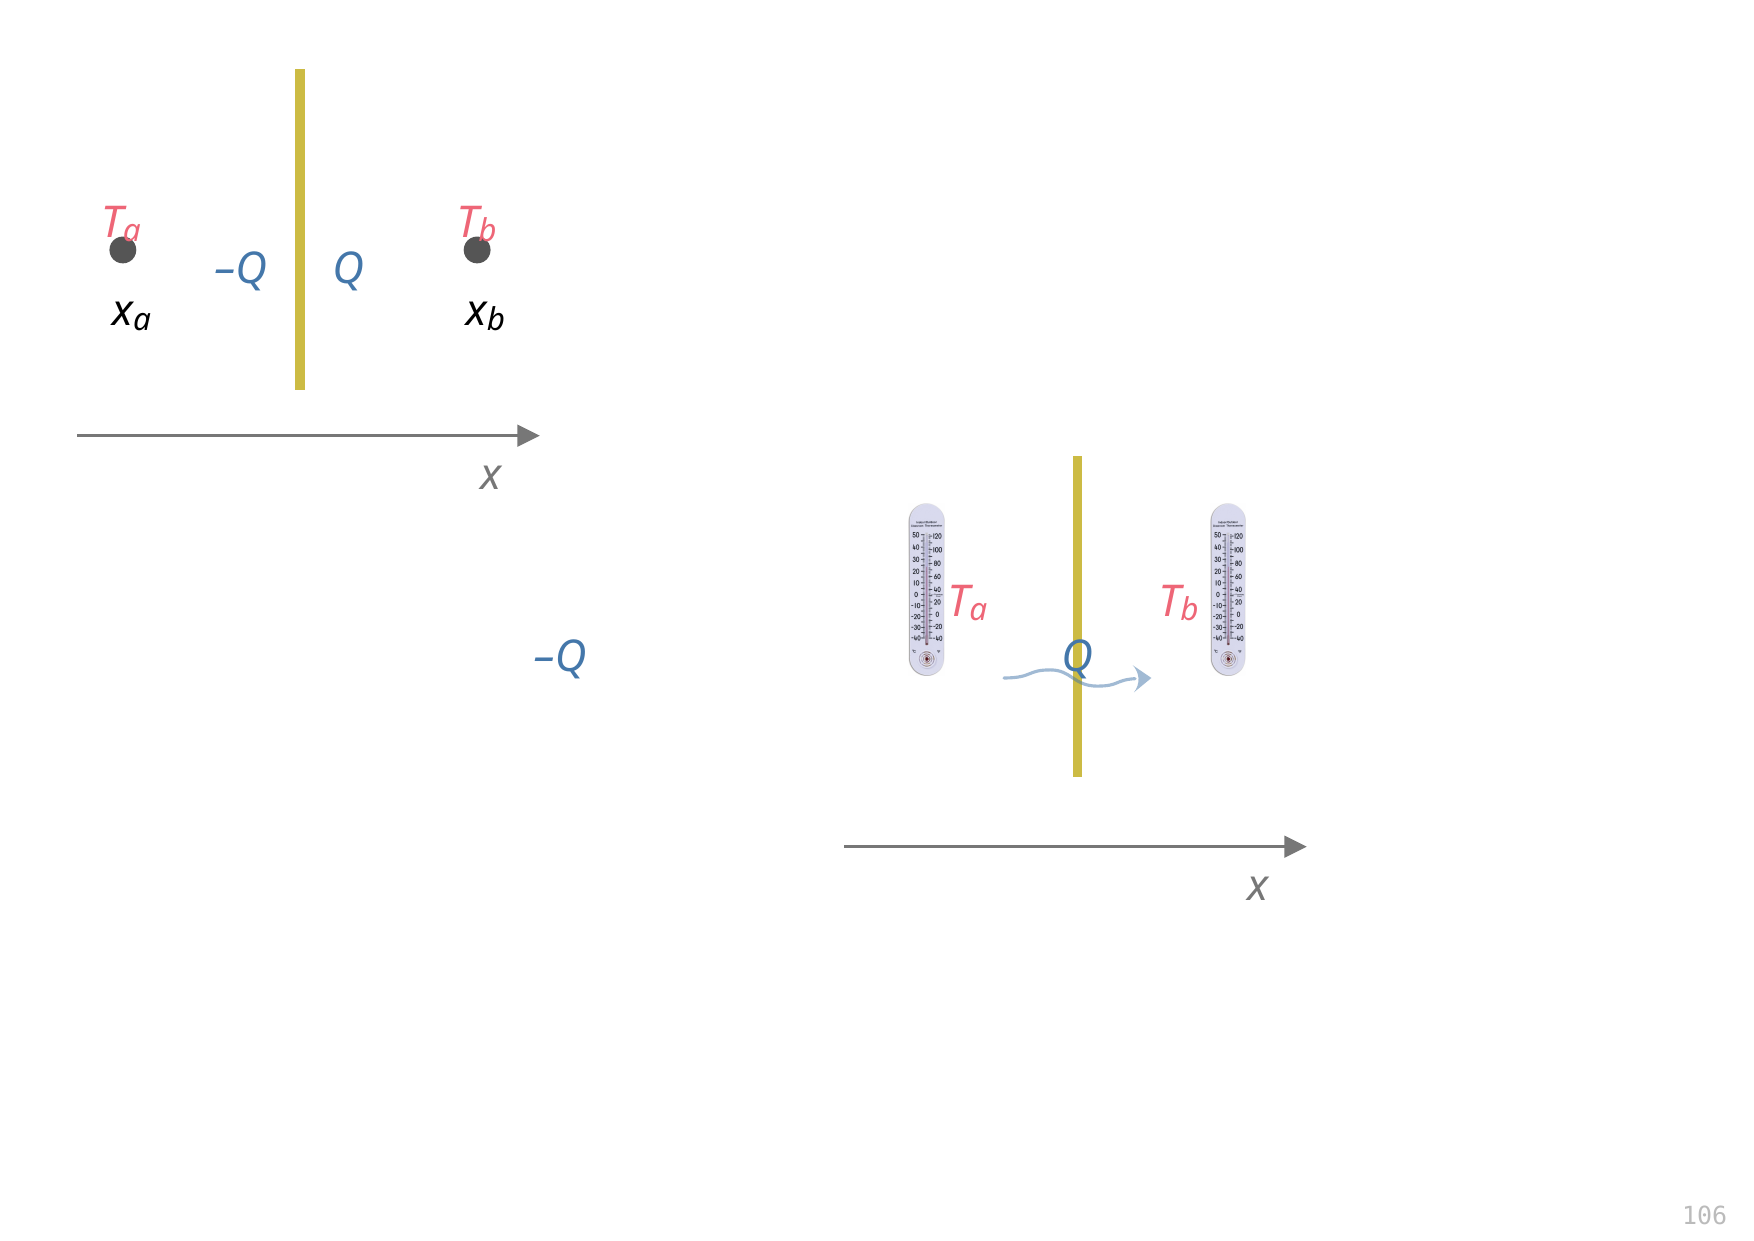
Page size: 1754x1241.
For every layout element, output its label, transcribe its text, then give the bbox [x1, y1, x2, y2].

text_box xb [450, 252, 518, 328]
text_box Q [317, 223, 382, 287]
text_box Tb [1143, 543, 1210, 618]
picture [908, 503, 945, 676]
text_box x [465, 429, 518, 493]
text_box xa [97, 252, 163, 328]
text_box x [1232, 840, 1285, 904]
text_box [109, 240, 137, 252]
text_box Ta [945, 543, 1004, 618]
text_box –Q [518, 611, 605, 675]
text_box Q [1046, 611, 1111, 675]
text_box –Q [199, 223, 286, 287]
text_box Ta [86, 164, 157, 240]
text_box [463, 240, 491, 252]
picture [1210, 503, 1246, 676]
text_box Tb [441, 164, 513, 240]
